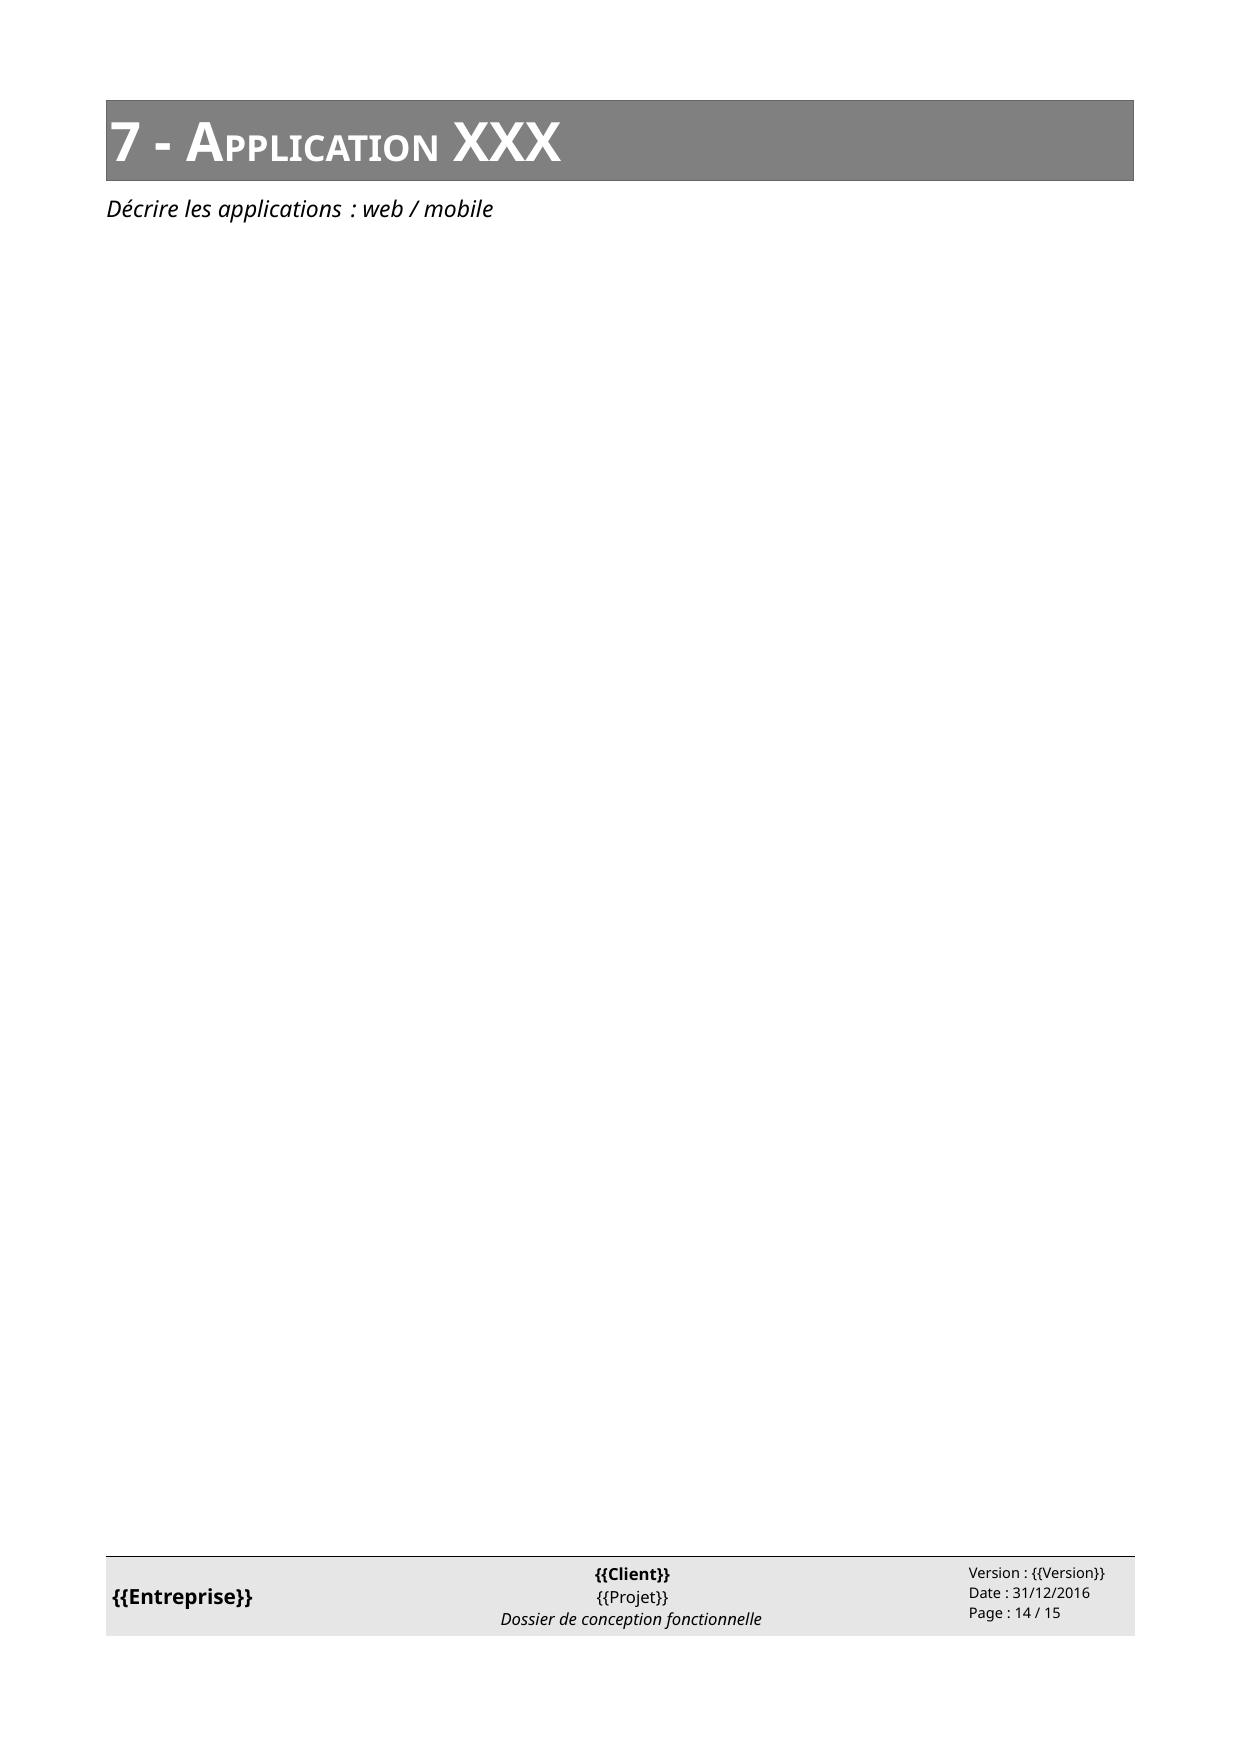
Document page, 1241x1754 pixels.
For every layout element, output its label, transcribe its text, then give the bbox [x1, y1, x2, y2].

subtitle Application XXX [107, 101, 1133, 180]
text Décrire les applications : web / mobile [106, 193, 1134, 225]
